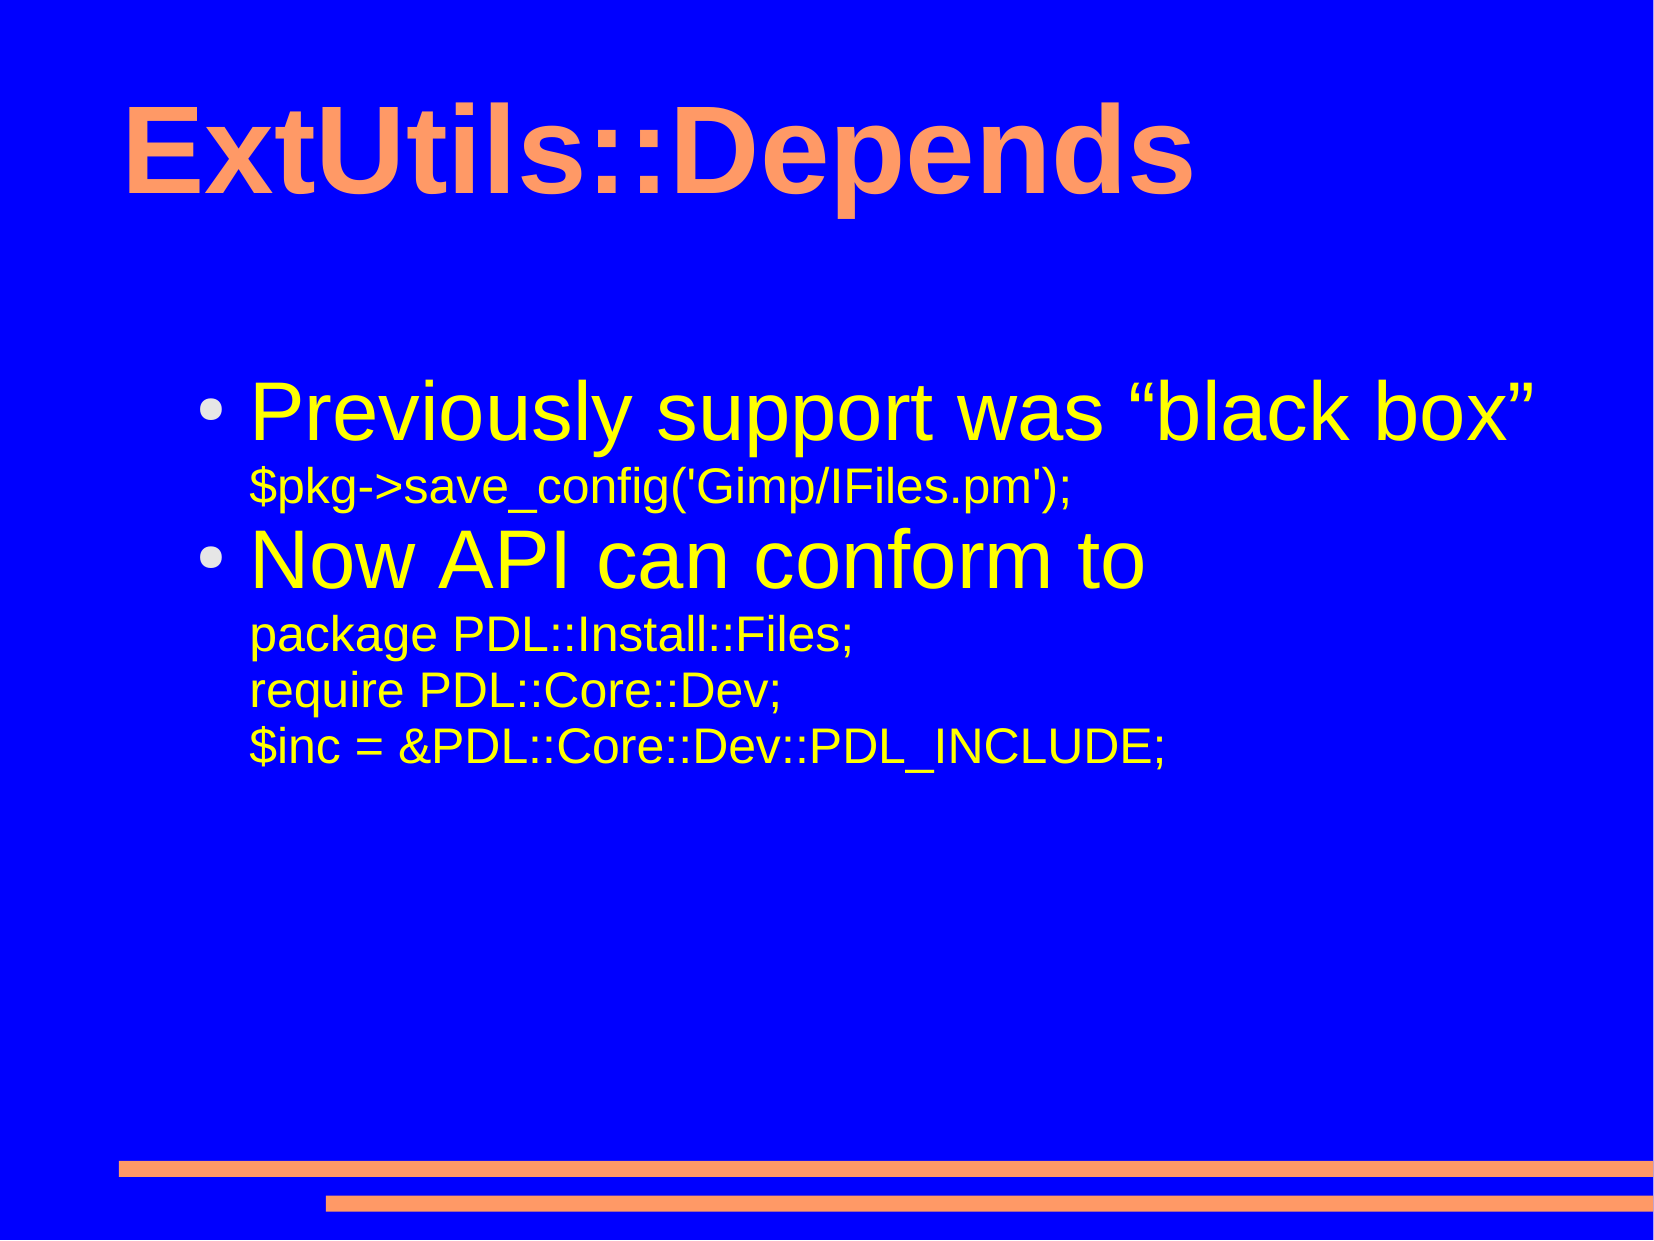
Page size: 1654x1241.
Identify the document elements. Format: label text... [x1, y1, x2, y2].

title ExtUtils::Depends [121, 46, 1534, 254]
list Previously support was “black box” $pkg->save_config('Gimp/IFiles.pm'); Now API can conform to package PDL::Install::Files; require PDL::Core::Dev; $inc = &PDL::Core::Dev::PDL_INCLUDE; [178, 364, 1570, 1147]
